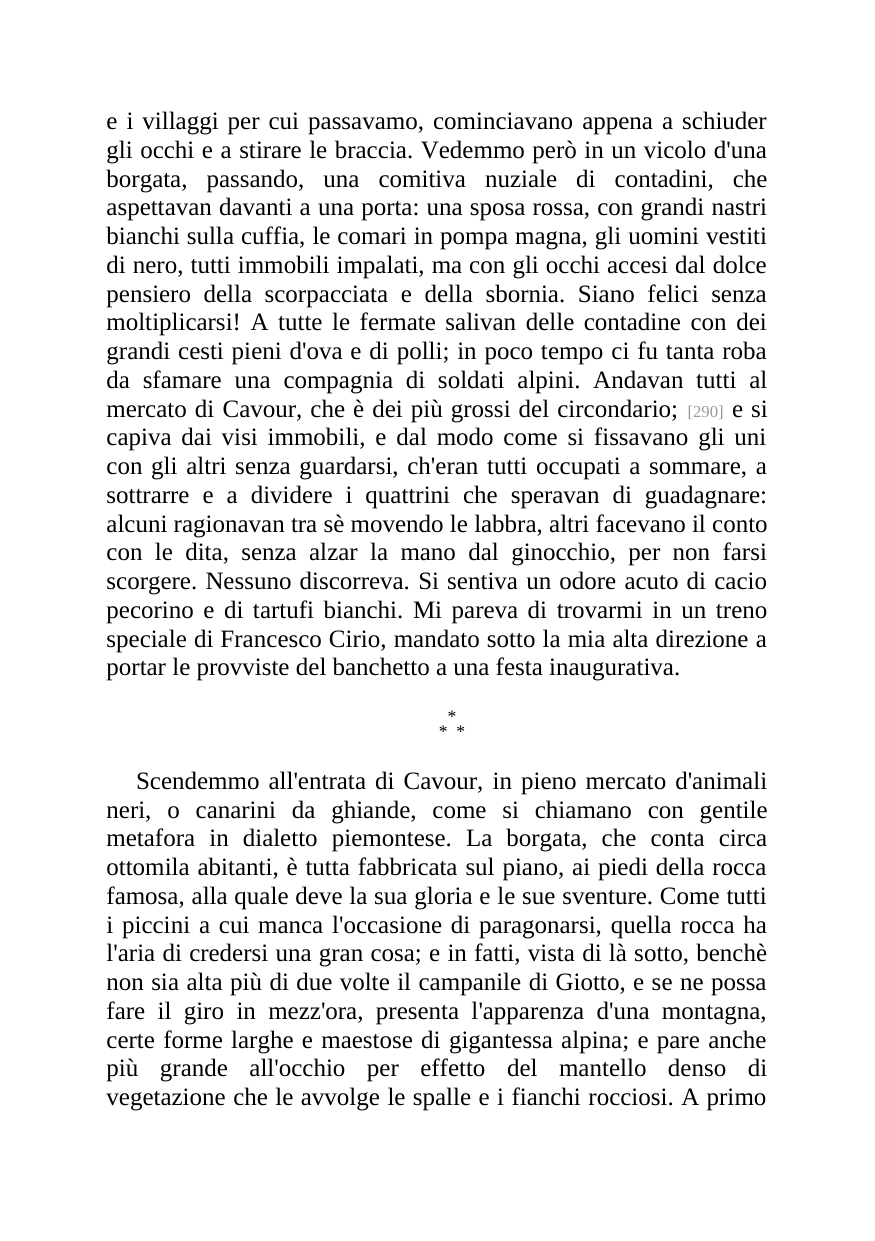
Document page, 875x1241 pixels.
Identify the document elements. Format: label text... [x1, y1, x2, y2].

text Scendemmo all'entrata di Cavour, in pieno mercato d'animali neri, o canarini da ghiande, come si chiamano con gentile metafora in dialetto piemontese. La borgata, che conta circa ottomila abitanti, è tutta fabbricata sul piano, ai piedi della rocca famosa, alla quale deve la sua gloria e le sue sventure. Come tutti i piccini a cui manca l'occasione di paragonarsi, quella rocca ha l'aria di credersi una gran cosa; e in fatti, vista di là sotto, benchè non sia alta più di due volte il campanile di Giotto, e se ne possa fare il giro in mezz'ora, presenta l'apparenza d'una montagna, certe forme larghe e maestose di gigantessa alpina; e pare anche più grande all'occhio per effetto del mantello denso di vegetazione che le avvolge le spalle e i fianchi rocciosi. A primo [106, 766, 768, 1111]
text *** [106, 706, 768, 741]
text e i villaggi per cui passavamo, cominciavano appena a schiuder gli occhi e a stirare le braccia. Vedemmo però in un vicolo d'una borgata, passando, una comitiva nuziale di contadini, che aspettavan davanti a una porta: una sposa rossa, con grandi nastri bianchi sulla cuffia, le comari in pompa magna, gli uomini vestiti di nero, tutti immobili impalati, ma con gli occhi accesi dal dolce pensiero della scorpacciata e della sbornia. Siano felici senza moltiplicarsi! A tutte le fermate salivan delle contadine con dei grandi cesti pieni d'ova e di polli; in poco tempo ci fu tanta roba da sfamare una compagnia di soldati alpini. Andavan tutti al mercato di Cavour, che è dei più grossi del circondario; [290] e si capiva dai visi immobili, e dal modo come si fissavano gli uni con gli altri senza guardarsi, ch'eran tutti occupati a sommare, a sottrarre e a dividere i quattrini che speravan di guadagnare: alcuni ragionavan tra sè movendo le labbra, altri facevano il conto con le dita, senza alzar la mano dal ginocchio, per non farsi scorgere. Nessuno discorreva. Si sentiva un odore acuto di cacio pecorino e di tartufi bianchi. Mi pareva di trovarmi in un treno speciale di Francesco Cirio, mandato sotto la mia alta direzione a portar le provviste del banchetto a una festa inaugurativa. [106, 106, 768, 681]
